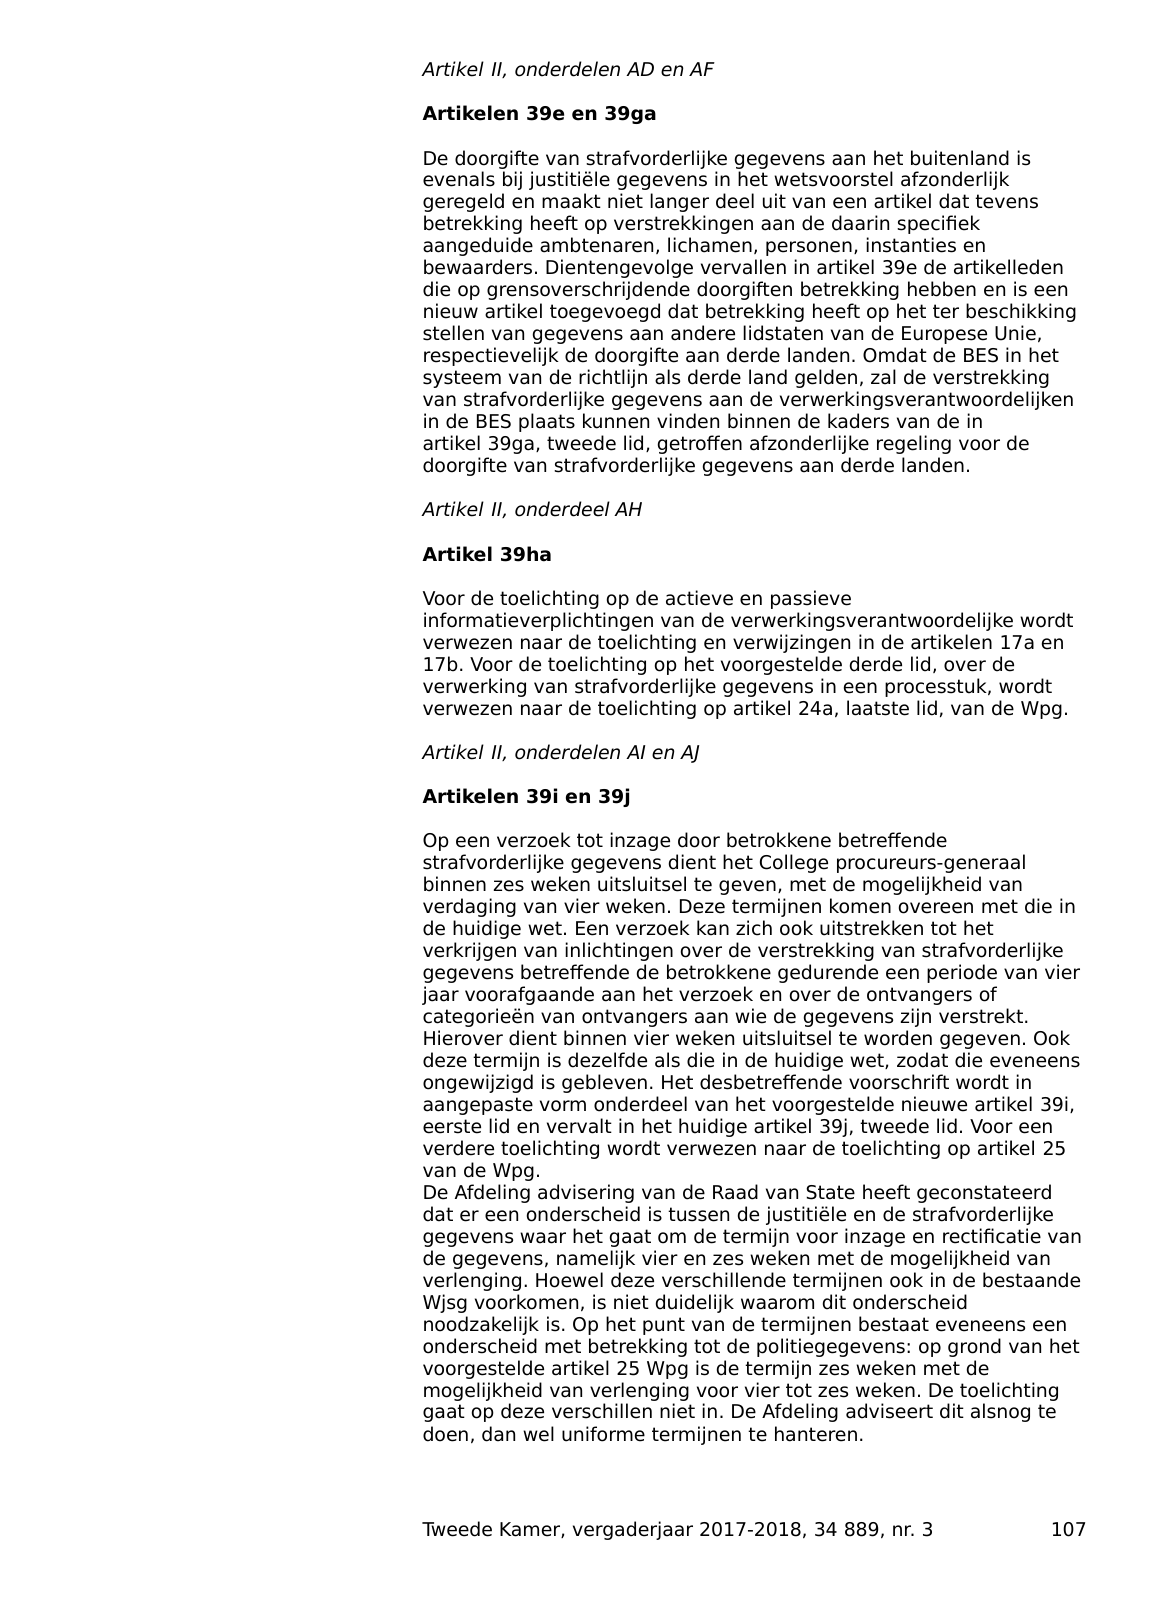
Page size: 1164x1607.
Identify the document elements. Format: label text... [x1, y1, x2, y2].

text Op een verzoek tot inzage door betrokkene betreffende strafvorderlijke gegevens dient het College procureurs-generaal binnen zes weken uitsluitsel te geven, met de mogelijkheid van verdaging van vier weken. Deze termijnen komen overeen met die in de huidige wet. Een verzoek kan zich ook uitstrekken tot het verkrijgen van inlichtingen over de verstrekking van strafvorderlijke gegevens betreffende de betrokkene gedurende een periode van vier jaar voorafgaande aan het verzoek en over de ontvangers of categorieën van ontvangers aan wie de gegevens zijn verstrekt. Hierover dient binnen vier weken uitsluitsel te worden gegeven. Ook deze termijn is dezelfde als die in de huidige wet, zodat die eveneens ongewijzigd is gebleven. Het desbetreffende voorschrift wordt in aangepaste vorm onderdeel van het voorgestelde nieuwe artikel 39i, eerste lid en vervalt in het huidige artikel 39j, tweede lid. Voor een verdere toelichting wordt verwezen naar de toelichting op artikel 25 van de Wpg. [422, 830, 1087, 1182]
subtitle Artikelen 39i en 39j [422, 786, 1087, 808]
subtitle Artikelen 39e en 39ga [422, 103, 1087, 125]
text De doorgifte van strafvorderlijke gegevens aan het buitenland is evenals bij justitiële gegevens in het wetsvoorstel afzonderlijk geregeld en maakt niet langer deel uit van een artikel dat tevens betrekking heeft op verstrekkingen aan de daarin specifiek aangeduide ambtenaren, lichamen, personen, instanties en bewaarders. Dientengevolge vervallen in artikel 39e de artikelleden die op grensoverschrijdende doorgiften betrekking hebben en is een nieuw artikel toegevoegd dat betrekking heeft op het ter beschikking stellen van gegevens aan andere lidstaten van de Europese Unie, respectievelijk de doorgifte aan derde landen. Omdat de BES in het systeem van de richtlijn als derde land gelden, zal de verstrekking van strafvorderlijke gegevens aan de verwerkingsverantwoordelijken in de BES plaats kunnen vinden binnen de kaders van de in artikel 39ga, tweede lid, getroffen afzonderlijke regeling voor de doorgifte van strafvorderlijke gegevens aan derde landen. [422, 147, 1087, 477]
subtitle Artikel II, onderdelen AD en AF [422, 59, 1087, 81]
text Voor de toelichting op de actieve en passieve informatieverplichtingen van de verwerkingsverantwoordelijke wordt verwezen naar de toelichting en verwijzingen in de artikelen 17a en 17b. Voor de toelichting op het voorgestelde derde lid, over de verwerking van strafvorderlijke gegevens in een processtuk, wordt verwezen naar de toelichting op artikel 24a, laatste lid, van de Wpg. [422, 588, 1087, 719]
subtitle Artikel 39ha [422, 543, 1087, 565]
text De Afdeling advisering van de Raad van State heeft geconstateerd dat er een onderscheid is tussen de justitiële en de strafvorderlijke gegevens waar het gaat om de termijn voor inzage en rectificatie van de gegevens, namelijk vier en zes weken met de mogelijkheid van verlenging. Hoewel deze verschillende termijnen ook in de bestaande Wjsg voorkomen, is niet duidelijk waarom dit onderscheid noodzakelijk is. Op het punt van de termijnen bestaat eveneens een onderscheid met betrekking tot de politiegegevens: op grond van het voorgestelde artikel 25 Wpg is de termijn zes weken met de mogelijkheid van verlenging voor vier tot zes weken. De toelichting gaat op deze verschillen niet in. De Afdeling adviseert dit alsnog te doen, dan wel uniforme termijnen te hanteren. [422, 1182, 1087, 1445]
subtitle Artikel II, onderdelen AI en AJ [422, 742, 1087, 764]
subtitle Artikel II, onderdeel AH [422, 499, 1087, 521]
